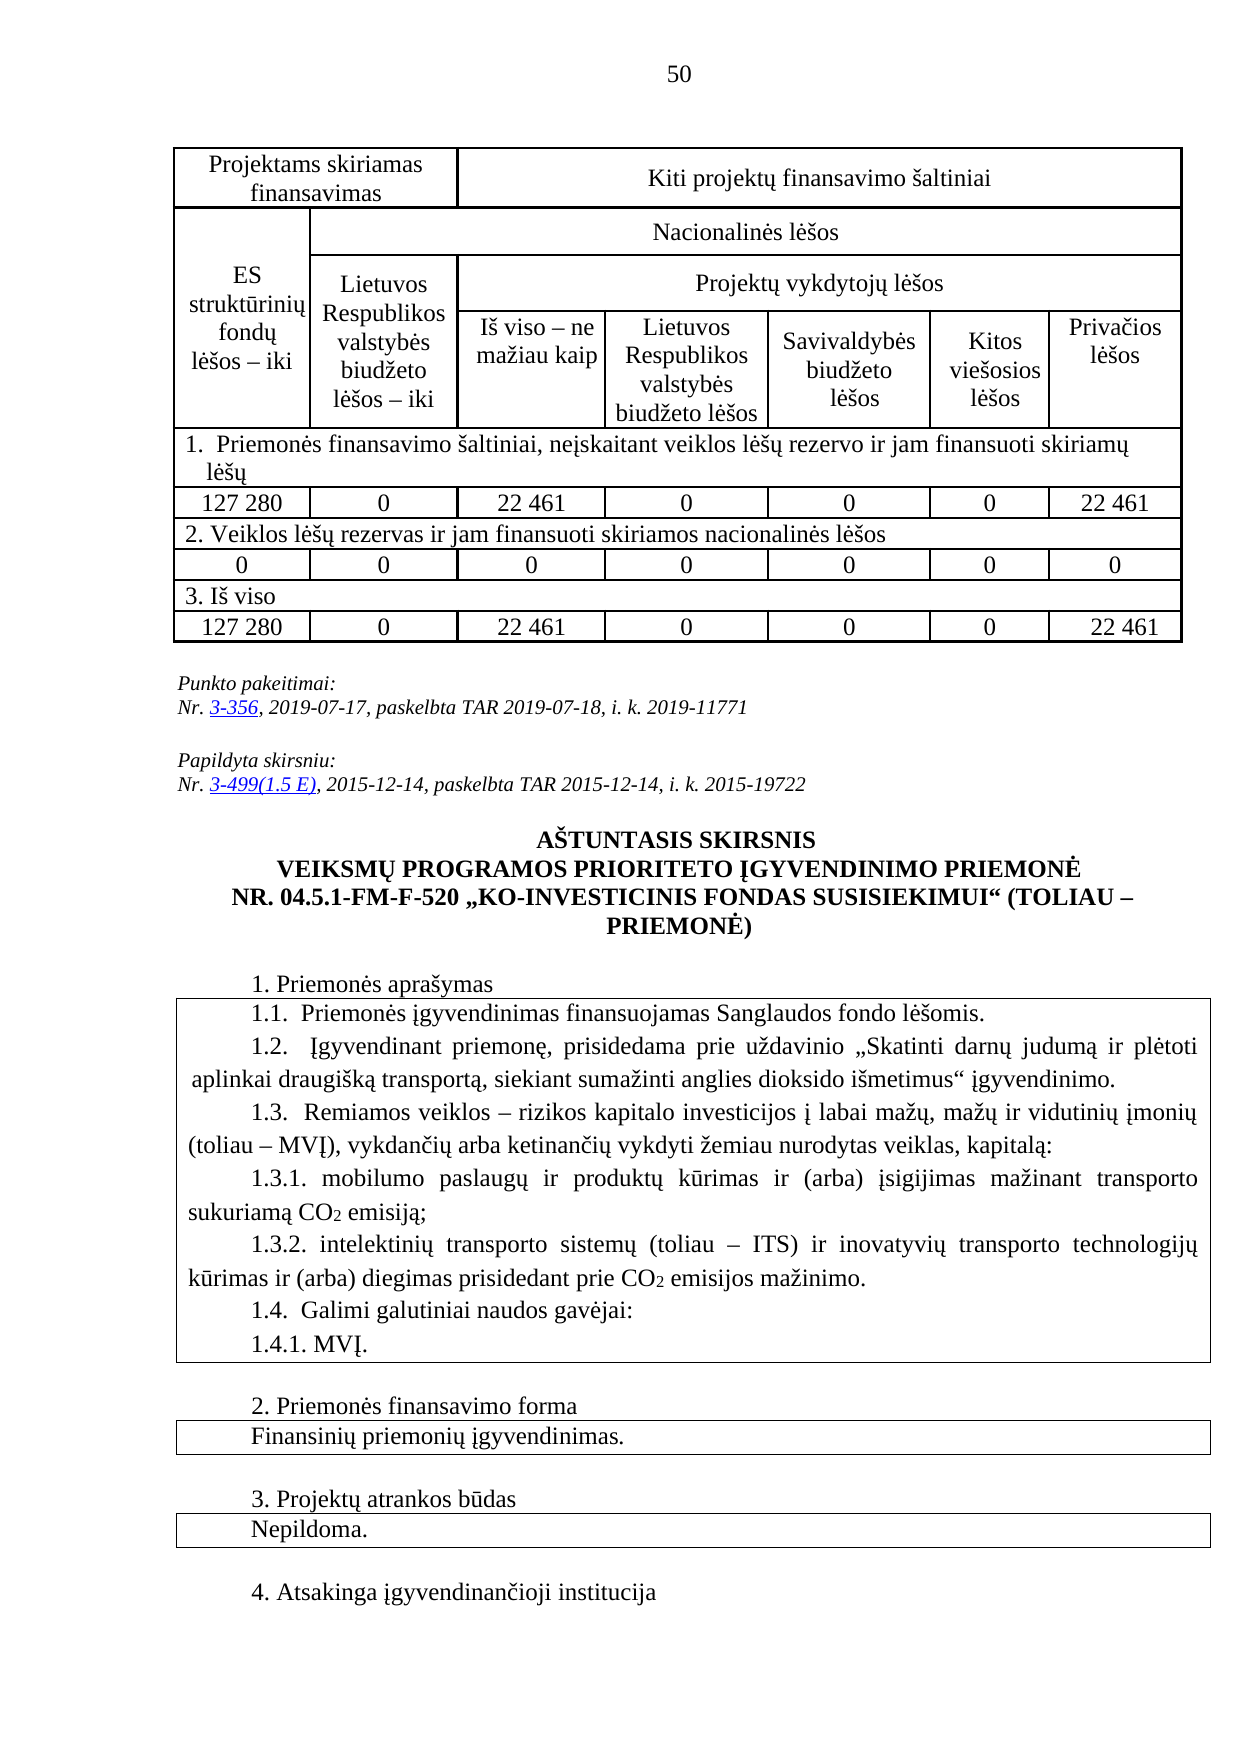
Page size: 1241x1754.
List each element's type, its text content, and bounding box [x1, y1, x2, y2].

table_cell 1.2. Įgyvendinant priemonę, prisidedama prie uždavinio „Skatinti darnų judumą ir plėtoti aplinkai draugišką transportą, siekiant sumažinti anglies dioksido išmetimus“ įgyvendinimo. [177, 1031, 1210, 1097]
table_cell Kitos viešosios lėšos [931, 312, 1048, 427]
table_cell 0 [769, 488, 929, 517]
table_cell Nacionalinės lėšos [311, 209, 1180, 254]
table_cell 0 [311, 550, 456, 579]
text Nr. 3-499(1.5 E), 2015-12-14, paskelbta TAR 2015-12-14, i. k. 2015-19722 [177, 772, 1181, 796]
table_cell 2. Veiklos lėšų rezervas ir jam finansuoti skiriamos nacionalinės lėšos [175, 519, 1180, 548]
text 2. Priemonės finansavimo forma [251, 1391, 1181, 1420]
table_cell 22 461 [1050, 612, 1180, 640]
table_cell 1. Priemonės finansavimo šaltiniai, neįskaitant veiklos lėšų rezervo ir jam finansuoti skiriamų lėšų [175, 429, 1180, 486]
table_cell 0 [459, 550, 604, 579]
table_header Kiti projektų finansavimo šaltiniai [459, 149, 1180, 206]
table_cell 0 [769, 550, 929, 579]
table_header Nepildoma. [177, 1514, 1210, 1547]
table_header Projektams skiriamas finansavimas [175, 149, 456, 206]
table_cell 22 461 [459, 612, 604, 640]
table_cell 0 [769, 612, 929, 640]
table_cell 127 280 [175, 488, 309, 517]
text NR. 04.5.1-FM-F-520 „KO-INVESTICINIS FONDAS SUSISIEKIMUI“ (TOLIAU – PRIEMONĖ) [177, 882, 1181, 940]
table_cell 0 [311, 488, 456, 517]
text 4. Atsakinga įgyvendinančioji institucija [251, 1577, 1181, 1605]
table_cell Savivaldybės biudžeto lėšos [769, 312, 929, 427]
table_cell 0 [175, 550, 309, 579]
table_cell 0 [606, 550, 767, 579]
table_header Finansinių priemonių įgyvendinimas. [177, 1421, 1210, 1454]
text Nr. 3-356, 2019-07-17, paskelbta TAR 2019-07-18, i. k. 2019-11771 [177, 695, 1181, 719]
table_cell 0 [606, 612, 767, 640]
text VEIKSMŲ PROGRAMOS PRIORITETO ĮGYVENDINIMO PRIEMONĖ [177, 854, 1181, 882]
text 1. Priemonės aprašymas [251, 969, 1181, 997]
table_cell 22 461 [459, 488, 604, 517]
table_header 1.1. Priemonės įgyvendinimas finansuojamas Sanglaudos fondo lėšomis. [177, 999, 1210, 1031]
table_cell 22 461 [1050, 488, 1180, 517]
table_cell 0 [311, 612, 456, 640]
table_cell Lietuvos Respublikos valstybės biudžeto lėšos [606, 312, 767, 427]
table_cell 1.3. Remiamos veiklos – rizikos kapitalo investicijos į labai mažų, mažų ir vidutinių įmonių (toliau – MVĮ), vykdančių arba ketinančių vykdyti žemiau nurodytas veiklas, kapitalą: 1.3.1. mobilumo paslaugų ir produktų kūrimas ir (arba) įsigijimas mažinant transporto sukuriamą CO2 emisiją; 1.3.2. intelektinių transporto sistemų (toliau – ITS) ir inovatyvių transporto technologijų kūrimas ir (arba) diegimas prisidedant prie CO2 emisijos mažinimo. 1.4. Galimi galutiniai naudos gavėjai: 1.4.1. MVĮ. [177, 1098, 1210, 1362]
text Punkto pakeitimai: [177, 671, 1181, 695]
table_cell 0 [931, 488, 1048, 517]
table_cell 0 [931, 612, 1048, 640]
text 3. Projektų atrankos būdas [251, 1484, 1181, 1513]
table_cell 127 280 [175, 612, 309, 640]
table_cell Lietuvos Respublikos valstybės biudžeto lėšos – iki [311, 256, 456, 427]
text AŠTUNTASIS SKIRSNIS [177, 825, 1181, 854]
table_cell Iš viso – ne mažiau kaip [459, 312, 604, 427]
table_cell Projektų vykdytojų lėšos [459, 256, 1180, 309]
table_cell 3. Iš viso [175, 581, 1180, 609]
text Papildyta skirsniu: [177, 748, 1181, 772]
table_cell 0 [606, 488, 767, 517]
table_cell Privačios lėšos [1050, 312, 1180, 427]
table_cell 0 [1050, 550, 1180, 579]
table_cell 0 [931, 550, 1048, 579]
table_cell ES struktūrinių fondų lėšos – iki [175, 209, 309, 427]
